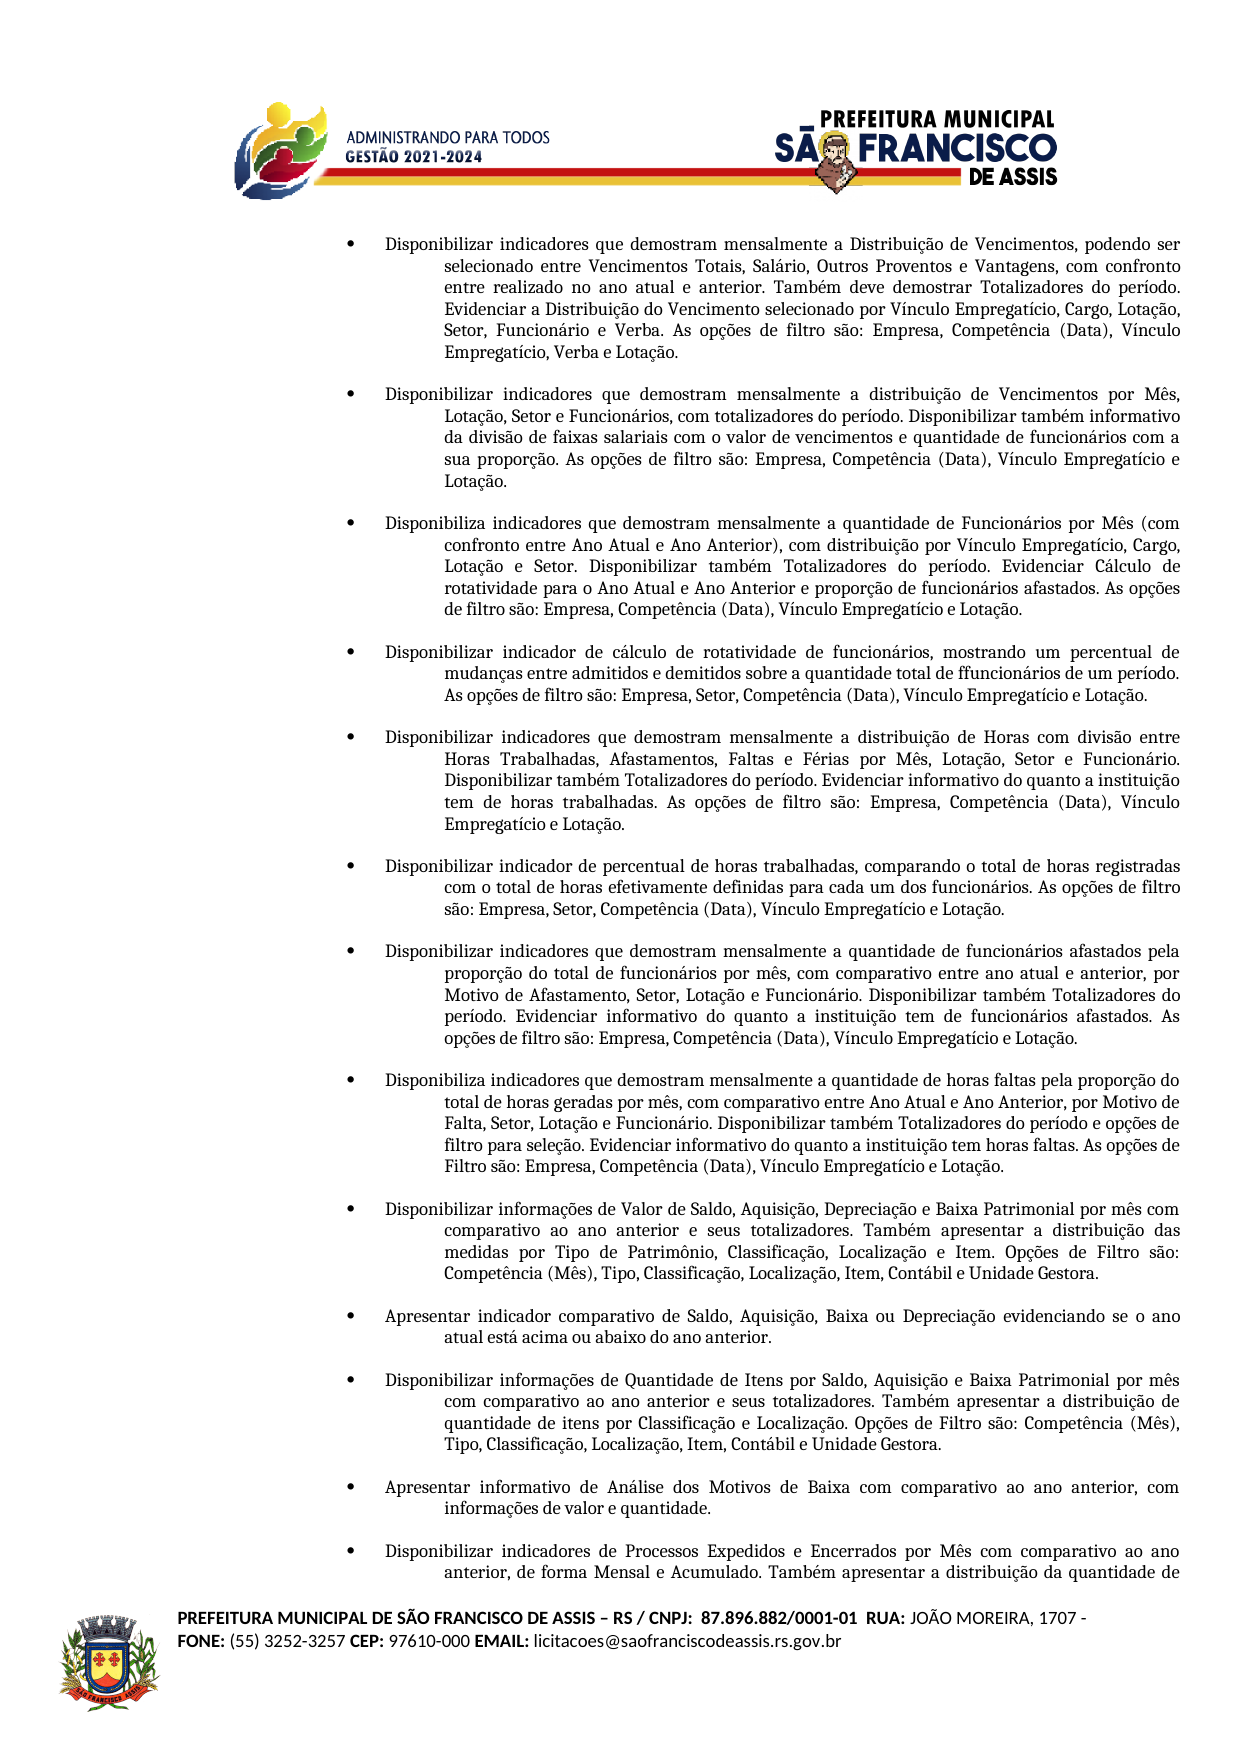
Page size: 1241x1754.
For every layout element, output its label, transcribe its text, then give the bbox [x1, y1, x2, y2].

list Apresentar indicador comparativo de Saldo, Aquisição, Baixa ou Depreciação evidenciando se o ano atual está acima ou abaixo do ano anterior. [347, 1305, 1181, 1348]
list Disponibilizar informações de Valor de Saldo, Aquisição, Depreciação e Baixa Patrimonial por mês com comparativo ao ano anterior e seus totalizadores. Também apresentar a distribuição das medidas por Tipo de Patrimônio, Classificação, Localização e Item. Opções de Filtro são: Competência (Mês), Tipo, Classificação, Localização, Item, Contábil e Unidade Gestora. [347, 1198, 1181, 1284]
list Disponibilizar informações de Quantidade de Itens por Saldo, Aquisição e Baixa Patrimonial por mês com comparativo ao ano anterior e seus totalizadores. Também apresentar a distribuição de quantidade de itens por Classificação e Localização. Opções de Filtro são: Competência (Mês), Tipo, Classificação, Localização, Item, Contábil e Unidade Gestora. [347, 1369, 1181, 1456]
list Disponibilizar indicadores que demostram mensalmente a distribuição de Horas com divisão entre Horas Trabalhadas, Afastamentos, Faltas e Férias por Mês, Lotação, Setor e Funcionário. Disponibilizar também Totalizadores do período. Evidenciar informativo do quanto a instituição tem de horas trabalhadas. As opções de filtro são: Empresa, Competência (Data), Vínculo Empregatício e Lotação. [347, 727, 1181, 834]
list Disponibilizar indicadores que demostram mensalmente a Distribuição de Vencimentos, podendo ser selecionado entre Vencimentos Totais, Salário, Outros Proventos e Vantagens, com confronto entre realizado no ano atual e anterior. Também deve demostrar Totalizadores do período. Evidenciar a Distribuição do Vencimento selecionado por Vínculo Empregatício, Cargo, Lotação, Setor, Funcionário e Verba. As opções de filtro são: Empresa, Competência (Data), Vínculo Empregatício, Verba e Lotação. [347, 234, 1181, 363]
list Disponibilizar indicadores que demostram mensalmente a distribuição de Vencimentos por Mês, Lotação, Setor e Funcionários, com totalizadores do período. Disponibilizar também informativo da divisão de faixas salariais com o valor de vencimentos e quantidade de funcionários com a sua proporção. As opções de filtro são: Empresa, Competência (Data), Vínculo Empregatício e Lotação. [347, 384, 1181, 492]
list Disponibilizar indicador de cálculo de rotatividade de funcionários, mostrando um percentual de mudanças entre admitidos e demitidos sobre a quantidade total de ffuncionários de um período. As opções de filtro são: Empresa, Setor, Competência (Data), Vínculo Empregatício e Lotação. [347, 641, 1181, 706]
list Apresentar informativo de Análise dos Motivos de Baixa com comparativo ao ano anterior, com informações de valor e quantidade. [347, 1476, 1181, 1519]
list Disponibilizar indicadores que demostram mensalmente a quantidade de funcionários afastados pela proporção do total de funcionários por mês, com comparativo entre ano atual e anterior, por Motivo de Afastamento, Setor, Lotação e Funcionário. Disponibilizar também Totalizadores do período. Evidenciar informativo do quanto a instituição tem de funcionários afastados. As opções de filtro são: Empresa, Competência (Data), Vínculo Empregatício e Lotação. [347, 941, 1181, 1049]
list Disponibiliza indicadores que demostram mensalmente a quantidade de Funcionários por Mês (com confronto entre Ano Atual e Ano Anterior), com distribuição por Vínculo Empregatício, Cargo, Lotação e Setor. Disponibilizar também Totalizadores do período. Evidenciar Cálculo de rotatividade para o Ano Atual e Ano Anterior e proporção de funcionários afastados. As opções de filtro são: Empresa, Competência (Data), Vínculo Empregatício e Lotação. [347, 513, 1181, 620]
list Disponibilizar indicador de percentual de horas trabalhadas, comparando o total de horas registradas com o total de horas efetivamente definidas para cada um dos funcionários. As opções de filtro são: Empresa, Setor, Competência (Data), Vínculo Empregatício e Lotação. [347, 855, 1181, 920]
list Disponibiliza indicadores que demostram mensalmente a quantidade de horas faltas pela proporção do total de horas geradas por mês, com comparativo entre Ano Atual e Ano Anterior, por Motivo de Falta, Setor, Lotação e Funcionário. Disponibilizar também Totalizadores do período e opções de filtro para seleção. Evidenciar informativo do quanto a instituição tem horas faltas. As opções de Filtro são: Empresa, Competência (Data), Vínculo Empregatício e Lotação. [347, 1069, 1181, 1177]
list Disponibilizar indicadores de Processos Expedidos e Encerrados por Mês com comparativo ao ano anterior, de forma Mensal e Acumulado. Também apresentar a distribuição da quantidade de [347, 1540, 1181, 1583]
